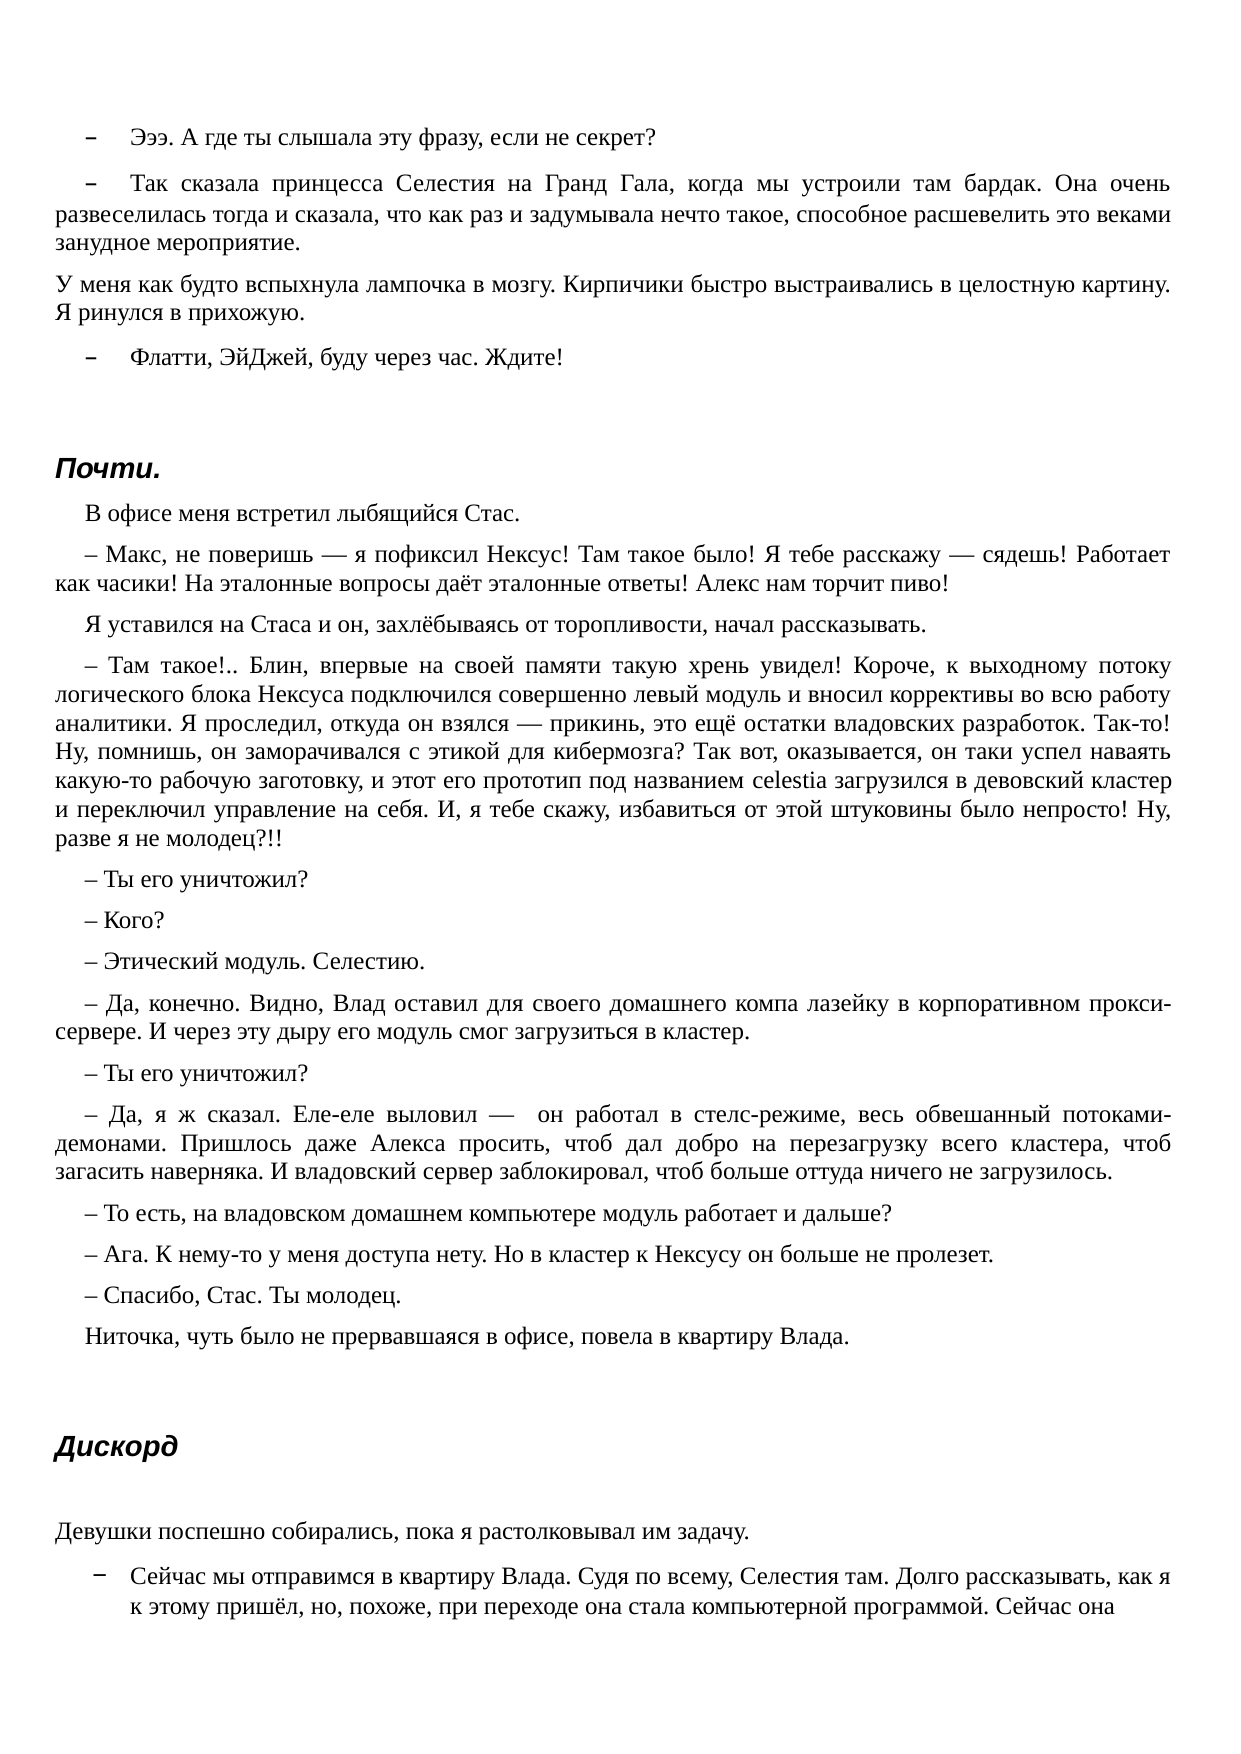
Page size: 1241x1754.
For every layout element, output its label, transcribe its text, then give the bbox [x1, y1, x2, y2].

text – Кого? [55, 905, 1172, 934]
subtitle Дискорд [55, 1429, 1172, 1462]
text – Ты его уничтожил? [55, 864, 1172, 893]
text В офисе меня встретил лыбящийся Стас. [55, 498, 1172, 526]
list У меня как будто вспыхнула лампочка в мозгу. Кирпичики быстро выстраивались в целостную картину. Я ринулся в прихожую. [55, 269, 1172, 326]
text – Этический модуль. Селестию. [55, 946, 1172, 975]
list Флатти, ЭйДжей, буду через час. Ждите! [55, 339, 1172, 373]
text – Да, я ж сказал. Еле-еле выловил — он работал в стелс-режиме, весь обвешанный потоками-демонами. Пришлось даже Алекса просить, чтоб дал добро на перезагрузку всего кластера, чтоб загасить наверняка. И владовский сервер заблокировал, чтоб больше оттуда ничего не загрузилось. [55, 1099, 1172, 1185]
text – Там такое!.. Блин, впервые на своей памяти такую хрень увидел! Короче, к выходному потоку логического блока Нексуса подключился совершенно левый модуль и вносил коррективы во всю работу аналитики. Я проследил, откуда он взялся — прикинь, это ещё остатки владовских разработок. Так-то! Ну, помнишь, он заморачивался с этикой для кибермозга? Так вот, оказывается, он таки успел наваять какую-то рабочую заготовку, и этот его прототип под названием celestia загрузился в девовский кластер и переключил управление на себя. И, я тебе скажу, избавиться от этой штуковины было непросто! Ну, разве я не молодец?!! [55, 650, 1172, 851]
text Я уставился на Стаса и он, захлёбываясь от торопливости, начал рассказывать. [55, 609, 1172, 638]
list Эээ. А где ты слышала эту фразу, если не секрет? [55, 118, 1172, 152]
list Так сказала принцесса Селестия на Гранд Гала, когда мы устроили там бардак. Она очень развеселилась тогда и сказала, что как раз и задумывала нечто такое, способное расшевелить это веками занудное мероприятие. [55, 165, 1172, 256]
text – Да, конечно. Видно, Влад оставил для своего домашнего компа лазейку в корпоративном прокси-сервере. И через эту дыру его модуль смог загрузиться в кластер. [55, 988, 1172, 1045]
subtitle Почти. [55, 452, 1172, 485]
text – Ты его уничтожил? [55, 1058, 1172, 1086]
text Ниточка, чуть было не прервавшаяся в офисе, повела в квартиру Влада. [55, 1321, 1172, 1350]
text – Макс, не поверишь — я пофиксил Нексус! Там такое было! Я тебе расскажу — сядешь! Работает как часики! На эталонные вопросы даёт эталонные ответы! Алекс нам торчит пиво! [55, 539, 1172, 596]
list Сейчас мы отправимся в квартиру Влада. Судя по всему, Селестия там. Долго рассказывать, как я к этому пришёл, но, похоже, при переходе она стала компьютерной программой. Сейчас она [92, 1557, 1172, 1620]
text Девушки поспешно собирались, пока я растолковывал им задачу. [55, 1516, 1172, 1545]
text – Спасибо, Стас. Ты молодец. [55, 1280, 1172, 1309]
text – То есть, на владовском домашнем компьютере модуль работает и дальше? [55, 1198, 1172, 1226]
text – Ага. К нему-то у меня доступа нету. Но в кластер к Нексусу он больше не пролезет. [55, 1239, 1172, 1268]
